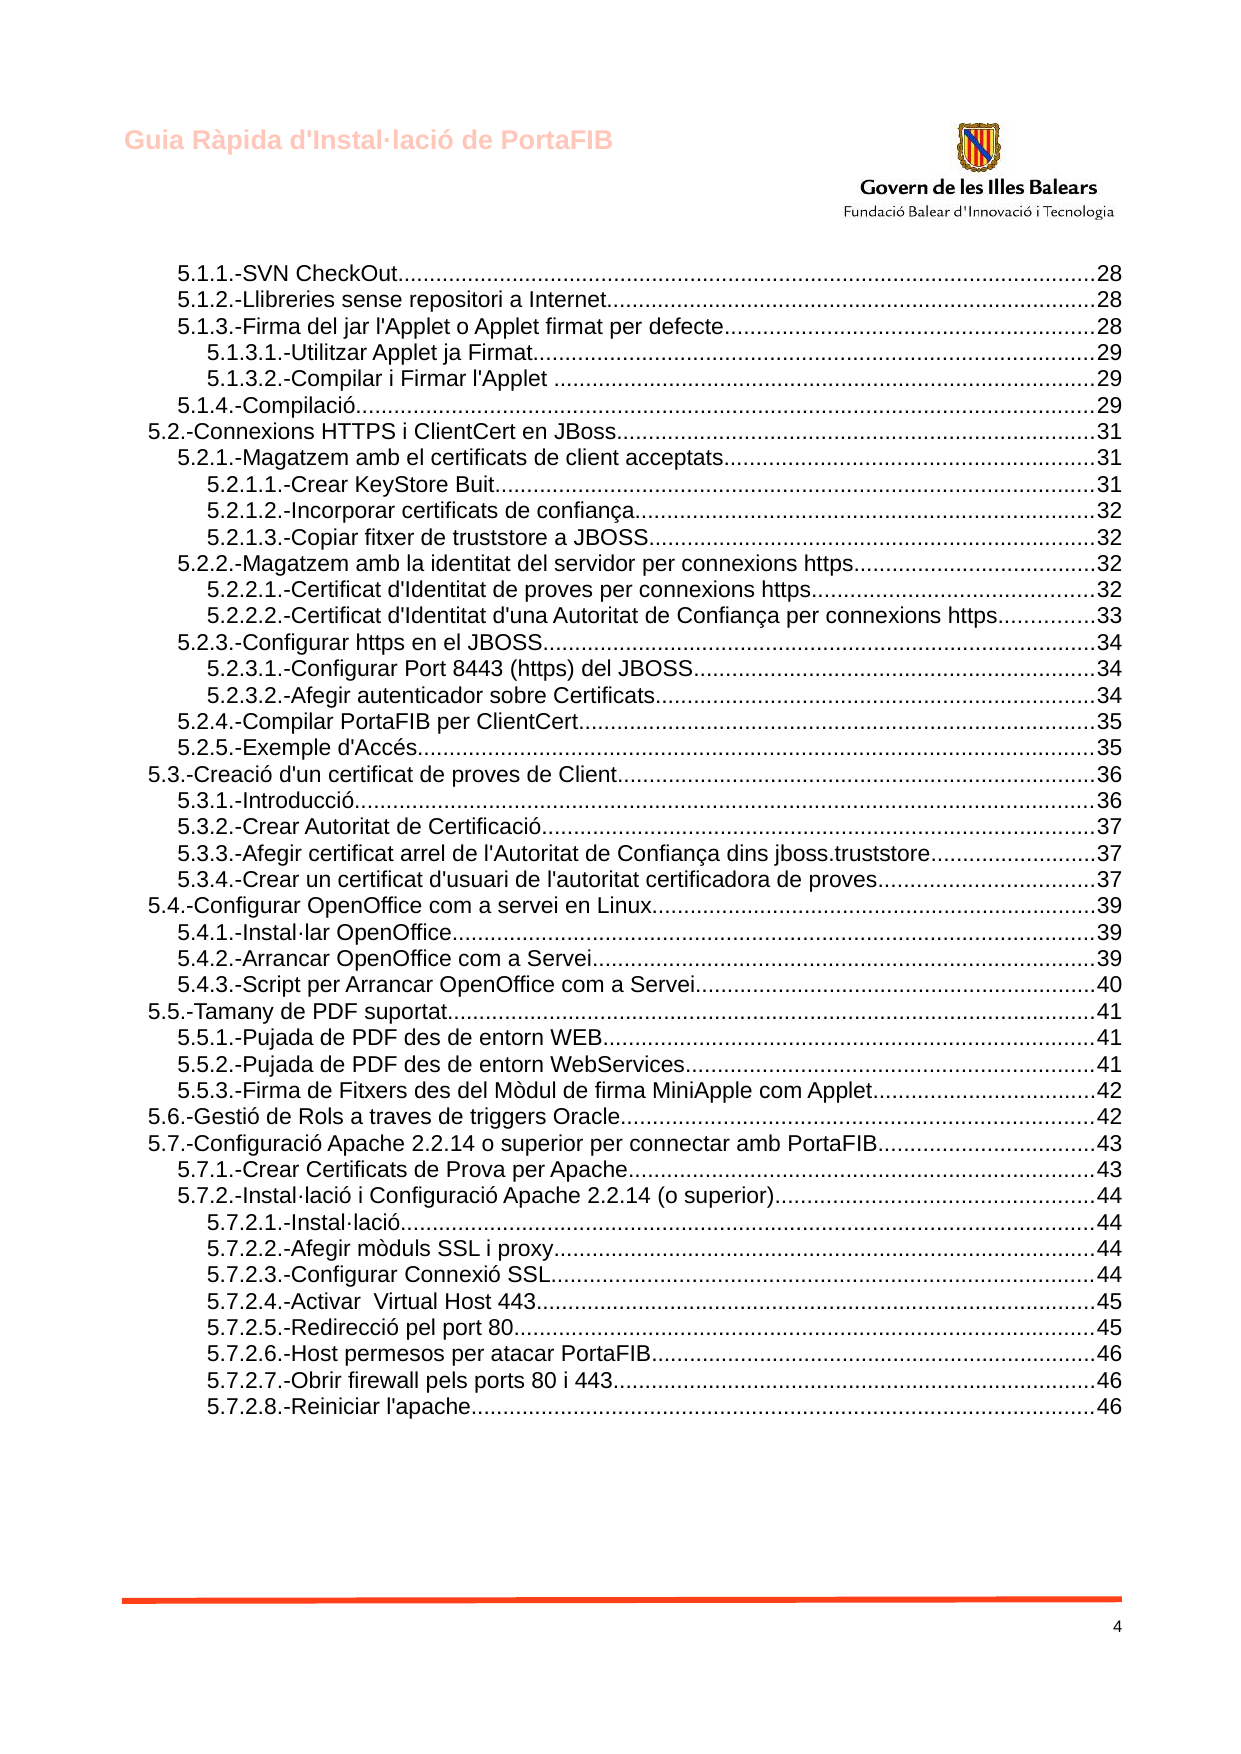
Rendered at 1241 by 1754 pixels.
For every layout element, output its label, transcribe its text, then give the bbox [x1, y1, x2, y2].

text 5.2.2.2.-Certificat d'Identitat d'una Autoritat de Confiança per connexions https 33 [207, 602, 1122, 629]
text 5.3.1.-Introducció 36 [177, 787, 1122, 813]
text 5.3.-Creació d'un certificat de proves de Client 36 [148, 761, 1122, 787]
text 5.2.2.1.-Certificat d'Identitat de proves per connexions https 32 [207, 576, 1122, 602]
text 5.2.1.1.-Crear KeyStore Buit 31 [207, 471, 1122, 497]
picture [840, 123, 1117, 220]
text 5.5.3.-Firma de Fitxers des del Mòdul de firma MiniApple com Applet 42 [177, 1077, 1122, 1103]
text 5.7.2.2.-Afegir mòduls SSL i proxy 44 [207, 1235, 1122, 1261]
text 5.3.3.-Afegir certificat arrel de l'Autoritat de Confiança dins jboss.truststore 37 [177, 840, 1122, 866]
text 5.7.2.-Instal·lació i Configuració Apache 2.2.14 (o superior) 44 [177, 1182, 1122, 1209]
text 5.7.2.3.-Configurar Connexió SSL 44 [207, 1261, 1122, 1288]
text 5.7.2.5.-Redirecció pel port 80 45 [207, 1314, 1122, 1340]
text 5.1.2.-Llibreries sense repositori a Internet 28 [177, 286, 1122, 313]
text 5.7.2.7.-Obrir firewall pels ports 80 i 443 46 [207, 1367, 1122, 1393]
text 5.6.-Gestió de Rols a traves de triggers Oracle 42 [148, 1103, 1122, 1129]
text 5.1.3.-Firma del jar l'Applet o Applet firmat per defecte 28 [177, 313, 1122, 339]
text 5.7.2.4.-Activar Virtual Host 443 45 [207, 1288, 1122, 1314]
text 5.7.2.1.-Instal·lació 44 [207, 1209, 1122, 1235]
text 5.2.5.-Exemple d'Accés 35 [177, 734, 1122, 761]
text 5.2.3.-Configurar https en el JBOSS 34 [177, 629, 1122, 655]
text 5.3.2.-Crear Autoritat de Certificació 37 [177, 813, 1122, 840]
text 5.2.2.-Magatzem amb la identitat del servidor per connexions https 32 [177, 550, 1122, 576]
text 5.2.1.3.-Copiar fitxer de truststore a JBOSS 32 [207, 523, 1122, 550]
text 5.4.3.-Script per Arrancar OpenOffice com a Servei 40 [177, 971, 1122, 998]
text 5.4.-Configurar OpenOffice com a servei en Linux 39 [148, 892, 1122, 919]
text 5.4.2.-Arrancar OpenOffice com a Servei 39 [177, 945, 1122, 971]
text 5.7.-Configuració Apache 2.2.14 o superior per connectar amb PortaFIB 43 [148, 1129, 1122, 1156]
text 5.7.1.-Crear Certificats de Prova per Apache 43 [177, 1156, 1122, 1182]
text 5.1.1.-SVN CheckOut 28 [177, 260, 1122, 286]
text 5.5.1.-Pujada de PDF des de entorn WEB 41 [177, 1024, 1122, 1051]
text 5.7.2.8.-Reiniciar l'apache 46 [207, 1393, 1122, 1419]
text 5.2.1.2.-Incorporar certificats de confiança 32 [207, 497, 1122, 523]
text 5.2.1.-Magatzem amb el certificats de client acceptats 31 [177, 444, 1122, 471]
text 5.1.3.2.-Compilar i Firmar l'Applet 29 [207, 365, 1122, 392]
text 5.1.3.1.-Utilitzar Applet ja Firmat 29 [207, 339, 1122, 365]
text 5.2.3.2.-Afegir autenticador sobre Certificats 34 [207, 682, 1122, 708]
text 5.4.1.-Instal·lar OpenOffice 39 [177, 919, 1122, 945]
text 5.7.2.6.-Host permesos per atacar PortaFIB 46 [207, 1340, 1122, 1367]
text 5.2.-Connexions HTTPS i ClientCert en JBoss 31 [148, 418, 1122, 444]
text 5.3.4.-Crear un certificat d'usuari de l'autoritat certificadora de proves 37 [177, 866, 1122, 892]
text 5.1.4.-Compilació 29 [177, 392, 1122, 418]
text 5.2.3.1.-Configurar Port 8443 (https) del JBOSS 34 [207, 655, 1122, 682]
text 5.2.4.-Compilar PortaFIB per ClientCert 35 [177, 708, 1122, 734]
text 5.5.-Tamany de PDF suportat 41 [148, 998, 1122, 1024]
text 5.5.2.-Pujada de PDF des de entorn WebServices 41 [177, 1051, 1122, 1077]
